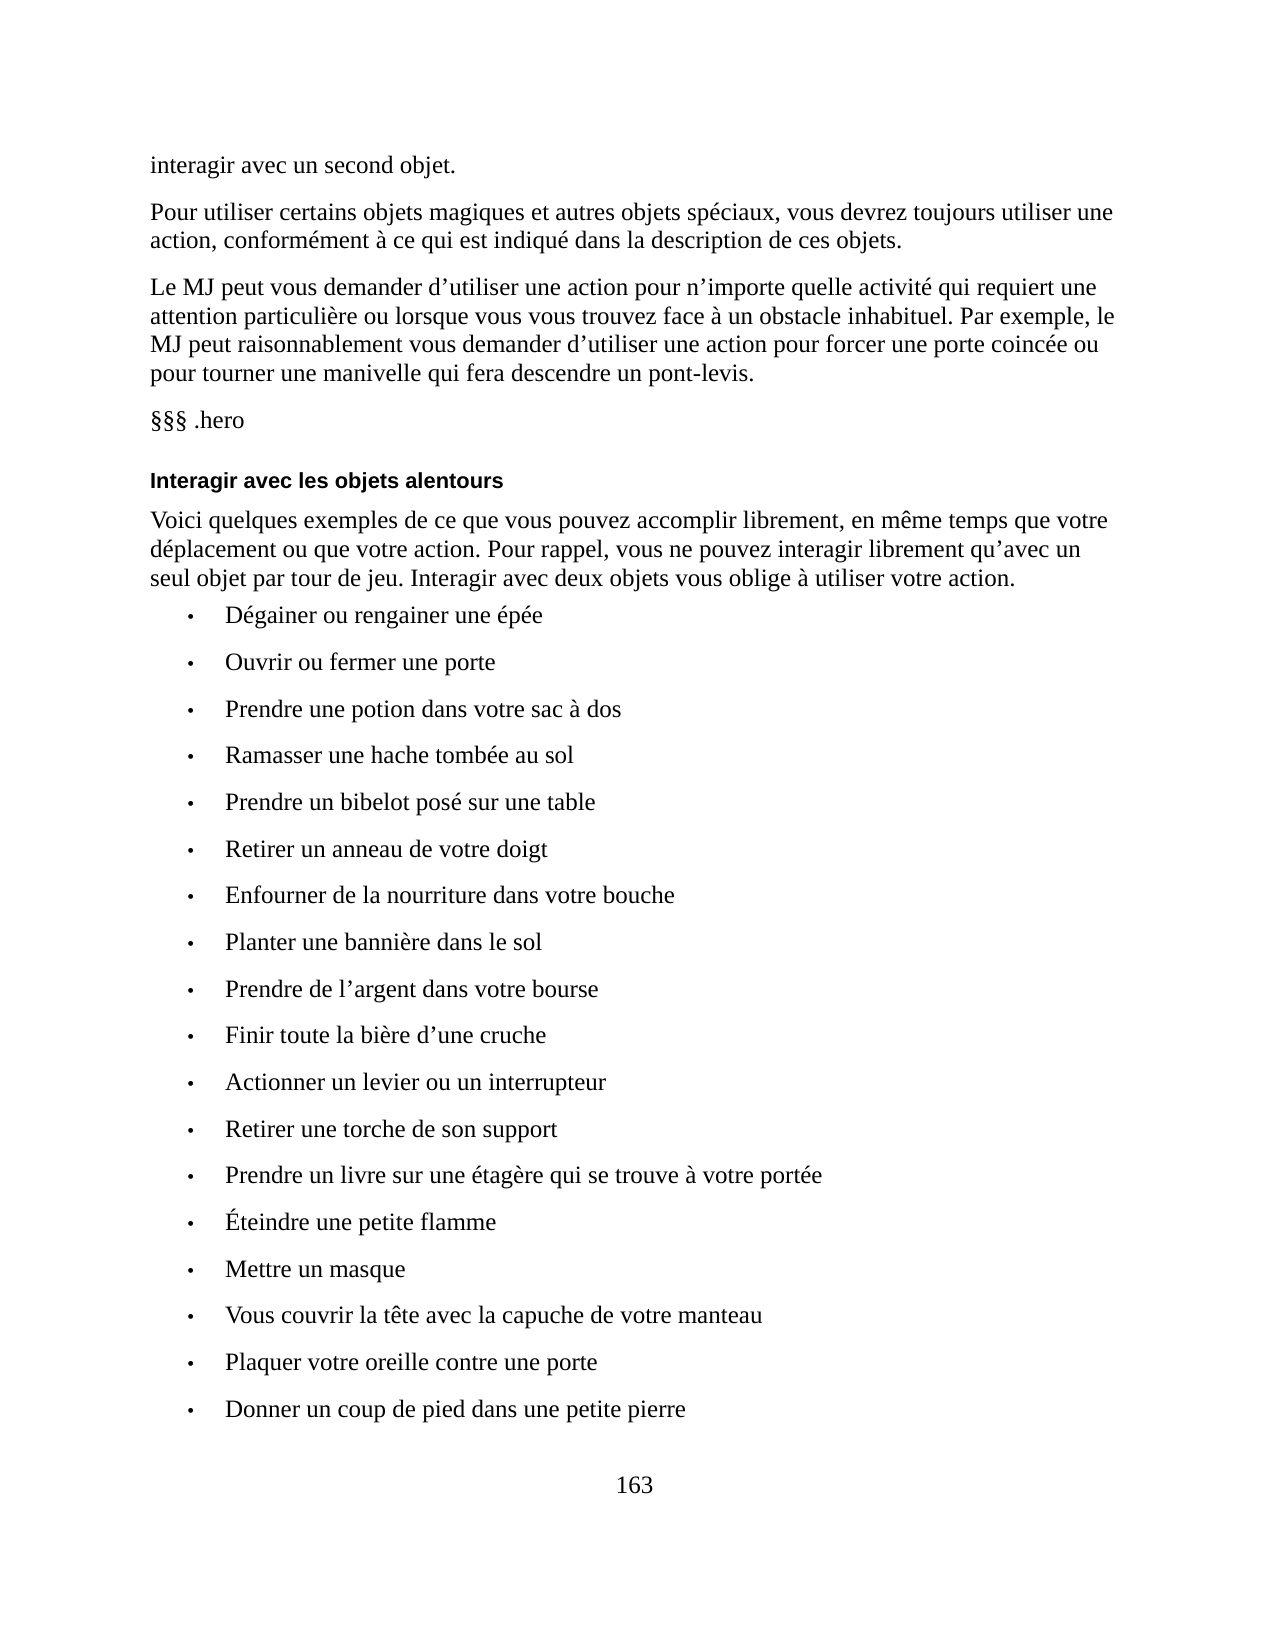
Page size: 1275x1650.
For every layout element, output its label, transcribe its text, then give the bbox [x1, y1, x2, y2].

list Prendre de l’argent dans votre bourse [187, 974, 1125, 1003]
list Ramasser une hache tombée au sol [187, 741, 1125, 769]
list Planter une bannière dans le sol [187, 927, 1125, 956]
list Éteindre une petite flamme [187, 1207, 1125, 1236]
text §§§ .hero [150, 405, 1125, 434]
list Retirer une torche de son support [187, 1114, 1125, 1143]
text Le MJ peut vous demander d’utiliser une action pour n’importe quelle activité qui requiert une attention particulière ou lorsque vous vous trouvez face à un obstacle inhabituel. Par exemple, le MJ peut raisonnablement vous demander d’utiliser une action pour forcer une porte coincée ou pour tourner une manivelle qui fera descendre un pont-levis. [150, 272, 1125, 387]
text Pour utiliser certains objets magiques et autres objets spéciaux, vous devrez toujours utiliser une action, conformément à ce qui est indiqué dans la description de ces objets. [150, 197, 1125, 254]
text Voici quelques exemples de ce que vous pouvez accomplir librement, en même temps que votre déplacement ou que votre action. Pour rappel, vous ne pouvez interagir librement qu’avec un seul objet par tour de jeu. Interagir avec deux objets vous oblige à utiliser votre action. [150, 505, 1125, 592]
list Prendre un bibelot posé sur une table [187, 787, 1125, 816]
list Mettre un masque [187, 1254, 1125, 1283]
list Plaquer votre oreille contre une porte [187, 1347, 1125, 1376]
list Donner un coup de pied dans une petite pierre [187, 1394, 1125, 1423]
list Dégainer ou rengainer une épée [187, 601, 1125, 629]
list Finir toute la bière d’une cruche [187, 1021, 1125, 1049]
list Enfourner de la nourriture dans votre bouche [187, 881, 1125, 909]
list Prendre une potion dans votre sac à dos [187, 694, 1125, 723]
list Prendre un livre sur une étagère qui se trouve à votre portée [187, 1161, 1125, 1189]
list Actionner un levier ou un interrupteur [187, 1067, 1125, 1096]
list Ouvrir ou fermer une porte [187, 647, 1125, 676]
list Vous couvrir la tête avec la capuche de votre manteau [187, 1301, 1125, 1329]
list Retirer un anneau de votre doigt [187, 834, 1125, 863]
text interagir avec un second objet. [150, 150, 1125, 179]
subtitle Interagir avec les objets alentours [150, 468, 1125, 493]
